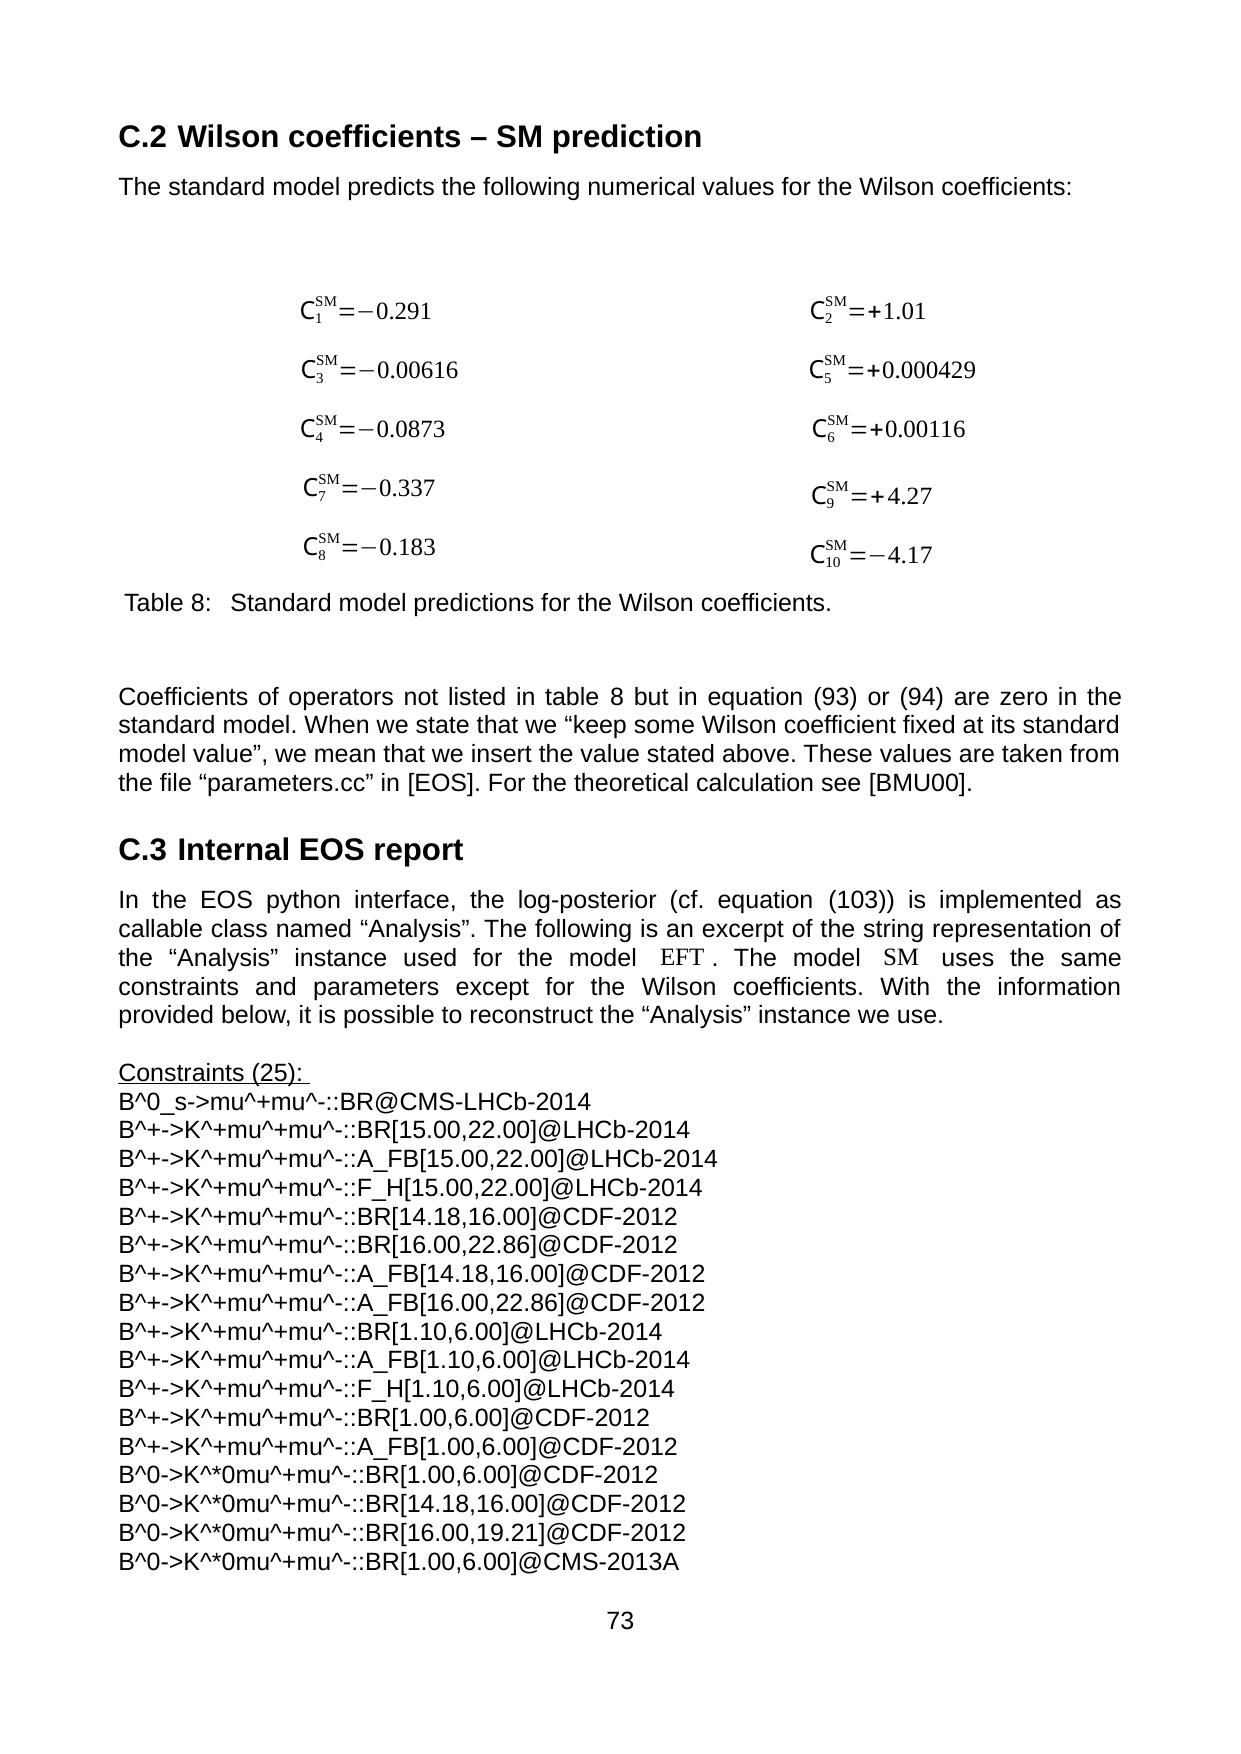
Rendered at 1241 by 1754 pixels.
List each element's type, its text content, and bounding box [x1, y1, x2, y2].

title Wilson coefficients – SM prediction [118, 118, 1122, 154]
table_cell [118, 523, 620, 582]
text B^+->K^+mu^+mu^-::BR[14.18,16.00]@CDF-2012 [118, 1202, 1122, 1230]
text B^+->K^+mu^+mu^-::A_FB[1.10,6.00]@LHCb-2014 [118, 1345, 1122, 1374]
text B^+->K^+mu^+mu^-::BR[1.00,6.00]@CDF-2012 [118, 1403, 1122, 1432]
table_cell [620, 464, 1123, 523]
text The standard model predicts the following numerical values for the Wilson coefficients: [118, 172, 1122, 201]
text B^+->K^+mu^+mu^-::BR[15.00,22.00]@LHCb-2014 [118, 1115, 1122, 1144]
text B^+->K^+mu^+mu^-::F_H[15.00,22.00]@LHCb-2014 [118, 1173, 1122, 1202]
table_header [118, 287, 620, 346]
text B^+->K^+mu^+mu^-::A_FB[1.00,6.00]@CDF-2012 [118, 1432, 1122, 1460]
table_cell [118, 464, 620, 523]
text B^+->K^+mu^+mu^-::A_FB[16.00,22.86]@CDF-2012 [118, 1288, 1122, 1317]
text B^0->K^*0mu^+mu^-::BR[1.00,6.00]@CMS-2013A [118, 1547, 1122, 1575]
title Internal EOS report [118, 831, 1122, 867]
text B^+->K^+mu^+mu^-::A_FB[15.00,22.00]@LHCb-2014 [118, 1144, 1122, 1173]
text Constraints (25): [118, 1058, 1122, 1087]
text B^0->K^*0mu^+mu^-::BR[1.00,6.00]@CDF-2012 [118, 1460, 1122, 1489]
text B^0->K^*0mu^+mu^-::BR[14.18,16.00]@CDF-2012 [118, 1489, 1122, 1518]
text B^0_s->mu^+mu^-::BR@CMS-LHCb-2014 [118, 1087, 1122, 1115]
text Coefficients of operators not listed in table 8 but in equation (93) or (94) are zero in the standard model. When we state that we “keep some Wilson coefficient fixed at its standard model value”, we mean that we insert the value stated above. These values are taken from the file “parameters.cc” in [EOS]. For the theoretical calculation see [BMU00]. [118, 682, 1122, 797]
table_cell [620, 523, 1123, 582]
text In the EOS python interface, the log-posterior (cf. equation (103)) is implemented as callable class named “Analysis”. The following is an excerpt of the string representation of the “Analysis” instance used for the model . The model uses the same constraints and parameters except for the Wilson coefficients. With the information provided below, it is possible to reconstruct the “Analysis” instance we use. [118, 885, 1122, 1029]
table_cell [620, 346, 1123, 405]
table_cell [118, 405, 620, 464]
table_cell Table 8: Standard model predictions for the Wilson coefficients. [118, 583, 1123, 682]
text B^+->K^+mu^+mu^-::BR[16.00,22.86]@CDF-2012 [118, 1230, 1122, 1259]
table_cell [118, 346, 620, 405]
table_cell [620, 405, 1123, 464]
text B^+->K^+mu^+mu^-::F_H[1.10,6.00]@LHCb-2014 [118, 1374, 1122, 1403]
text B^+->K^+mu^+mu^-::A_FB[14.18,16.00]@CDF-2012 [118, 1259, 1122, 1288]
text B^+->K^+mu^+mu^-::BR[1.10,6.00]@LHCb-2014 [118, 1317, 1122, 1345]
text B^0->K^*0mu^+mu^-::BR[16.00,19.21]@CDF-2012 [118, 1518, 1122, 1547]
table_header [620, 287, 1123, 346]
